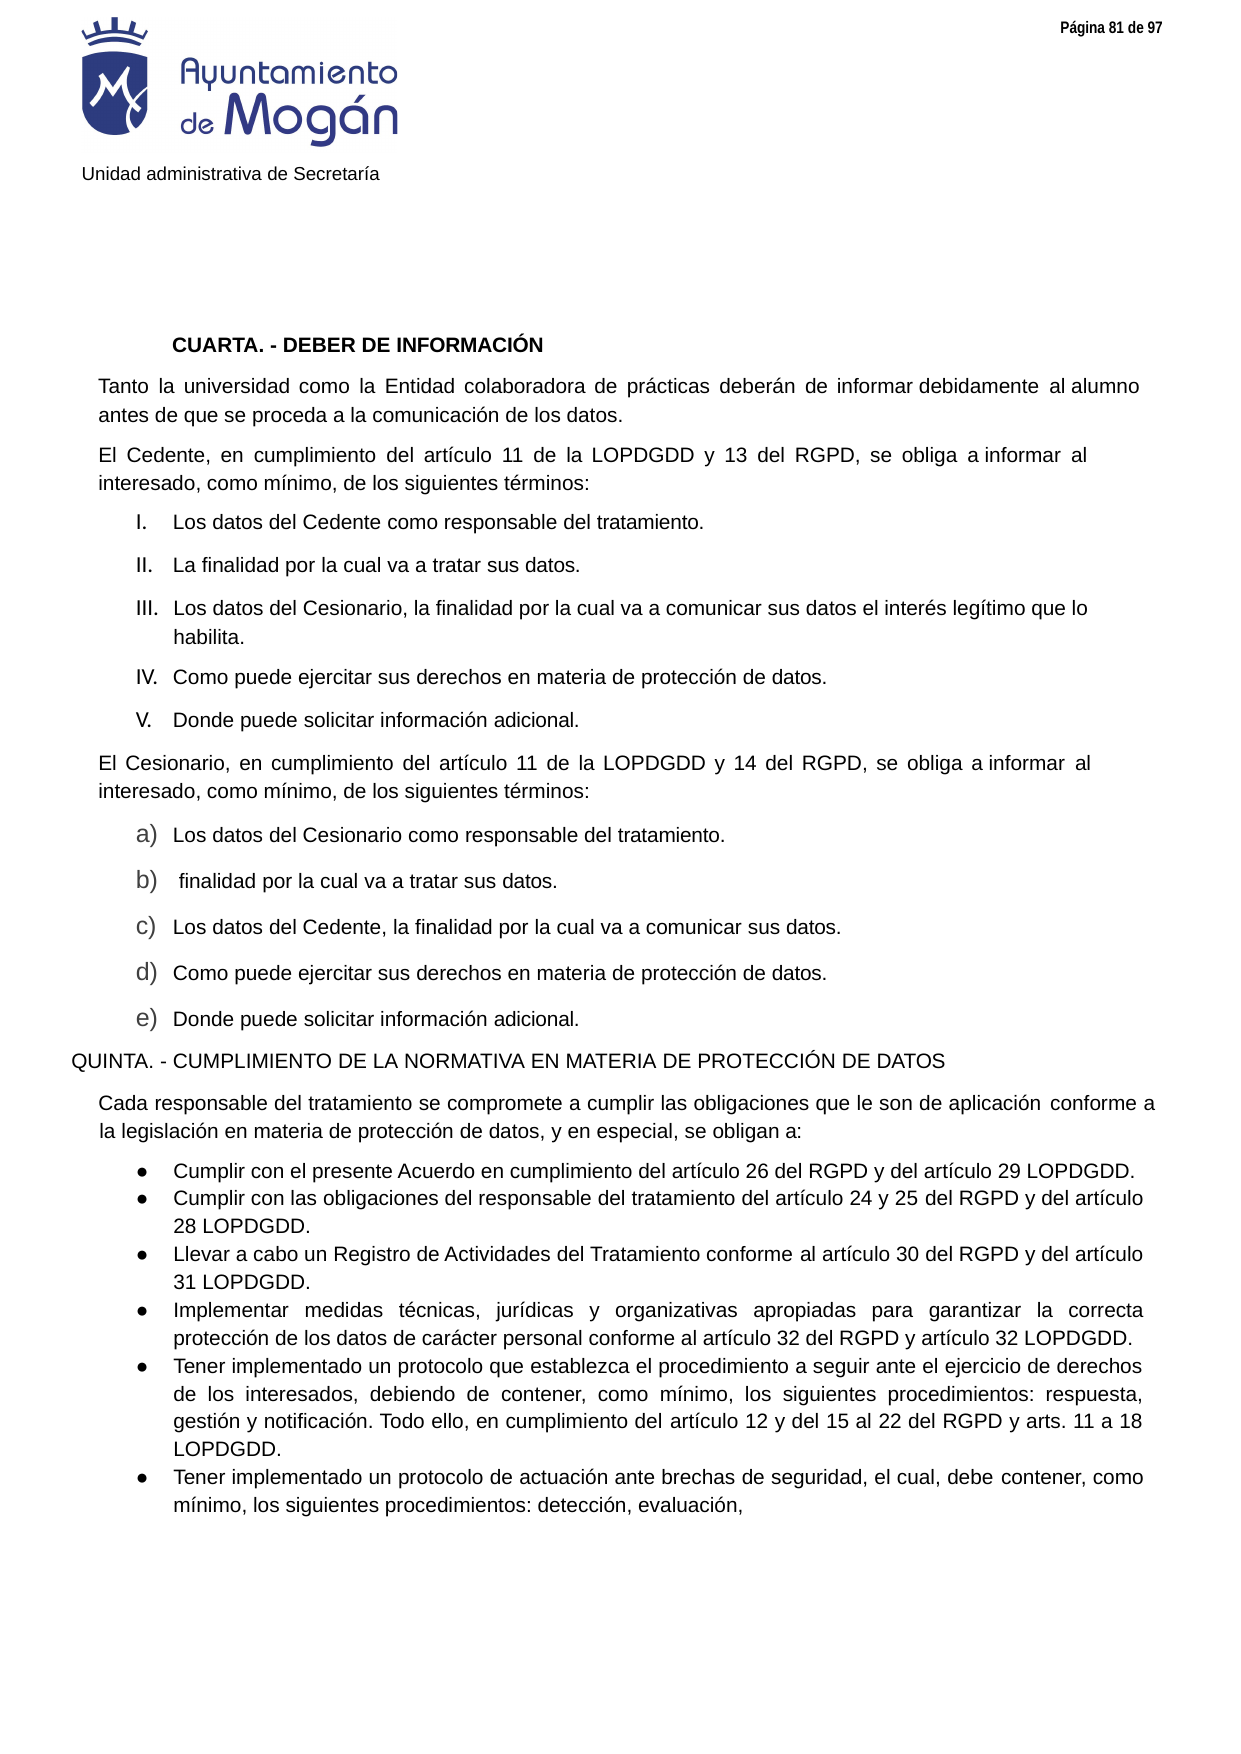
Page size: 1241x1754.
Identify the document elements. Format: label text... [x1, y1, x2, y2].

list Como puede ejercitar sus derechos en materia de protección de datos. [136, 666, 1169, 690]
text El Cesionario, en cumplimiento del artículo 11 de la LOPDGDD y 14 del RGPD, se obliga a informar al interesado, como mínimo, de los siguientes términos: [98, 752, 1169, 803]
list finalidad por la cual va a tratar sus datos. [136, 866, 1169, 893]
subtitle CUARTA. - DEBER DE INFORMACIÓN [98, 334, 1169, 357]
list Tener implementado un protocolo de actuación ante brechas de seguridad, el cual, debe contener, como mínimo, los siguientes procedimientos: detección, evaluación, [136, 1466, 1143, 1517]
text El Cedente, en cumplimiento del artículo 11 de la LOPDGDD y 13 del RGPD, se obliga a informar al interesado, como mínimo, de los siguientes términos: [98, 443, 1169, 494]
list Donde puede solicitar información adicional. [136, 709, 1169, 733]
list Cumplir con las obligaciones del responsable del tratamiento del artículo 24 y 25 del RGPD y del artículo 28 LOPDGDD. [136, 1187, 1143, 1238]
list Llevar a cabo un Registro de Actividades del Tratamiento conforme al artículo 30 del RGPD y del artículo 31 LOPDGDD. [136, 1243, 1143, 1294]
picture [81, 17, 398, 153]
list Tener implementado un protocolo que establezca el procedimiento a seguir ante el ejercicio de derechos de los interesados, debiendo de contener, como mínimo, los siguientes procedimientos: respuesta, gestión y notificación. Todo ello, en cumplimiento del artículo 12 y del 15 al 22 del RGPD y arts. 11 a 18 LOPDGDD. [136, 1354, 1144, 1461]
text Tanto la universidad como la Entidad colaboradora de prácticas deberán de informar debidamente al alumno antes de que se proceda a la comunicación de los datos. [98, 375, 1169, 426]
list Los datos del Cesionario como responsable del tratamiento. [136, 819, 1169, 847]
list La finalidad por la cual va a tratar sus datos. [136, 554, 1169, 579]
list Cumplir con el presente Acuerdo en cumplimiento del artículo 26 del RGPD y del artículo 29 LOPDGDD. [136, 1159, 1143, 1182]
text Cada responsable del tratamiento se compromete a cumplir las obligaciones que le son de aplicación conforme a la legislación en materia de protección de datos, y en especial, se obligan a: [98, 1091, 1155, 1142]
list Como puede ejercitar sus derechos en materia de protección de datos. [136, 957, 1169, 985]
list Implementar medidas técnicas, jurídicas y organizativas apropiadas para garantizar la correcta protección de los datos de carácter personal conforme al artículo 32 del RGPD y artículo 32 LOPDGDD. [136, 1299, 1144, 1350]
list Los datos del Cedente, la finalidad por la cual va a comunicar sus datos. [136, 912, 1169, 939]
list Los datos del Cesionario, la finalidad por la cual va a comunicar sus datos el interés legítimo que lo habilita. [136, 597, 1143, 649]
list QUINTA. - CUMPLIMIENTO DE LA NORMATIVA EN MATERIA DE PROTECCIÓN DE DATOS [71, 1050, 1169, 1073]
list Los datos del Cedente como responsable del tratamiento. [136, 511, 1169, 536]
list Donde puede solicitar información adicional. [136, 1004, 1169, 1032]
